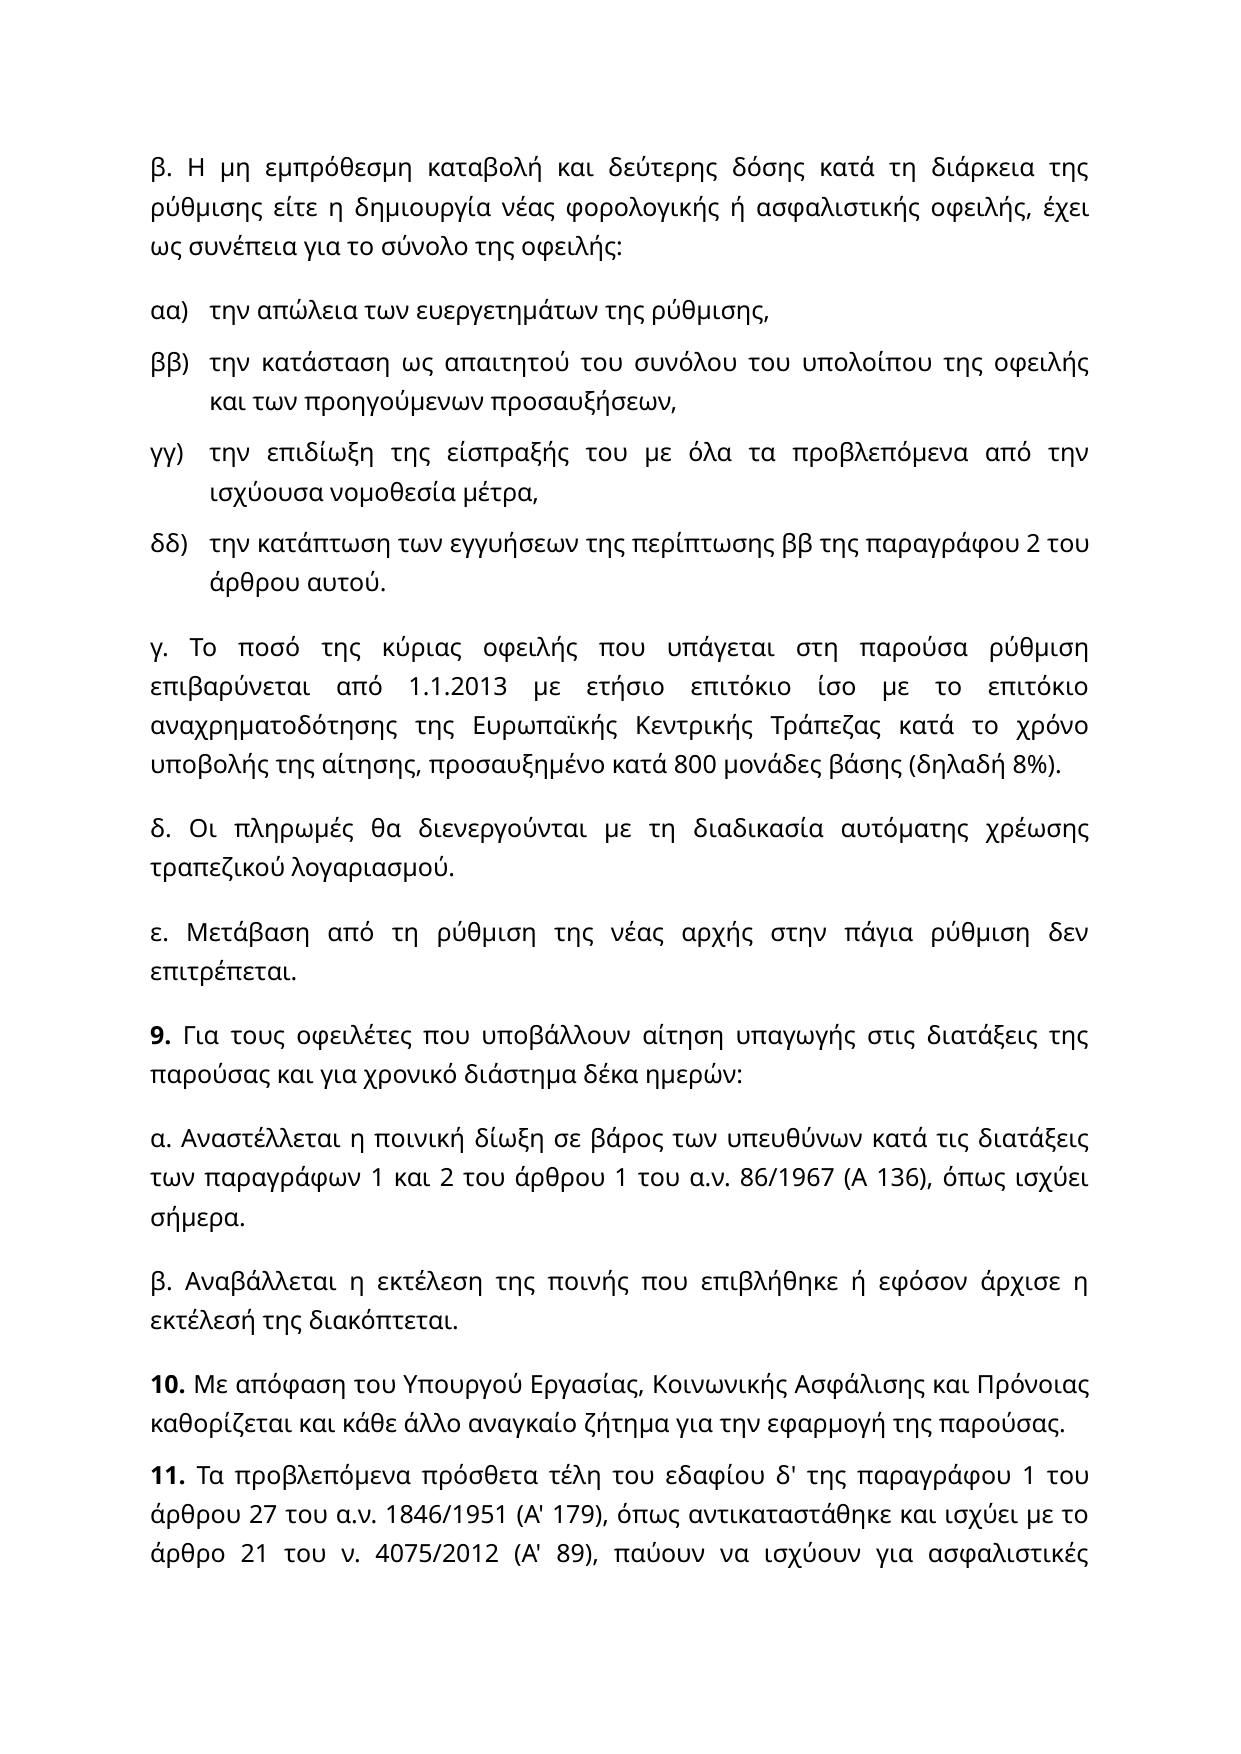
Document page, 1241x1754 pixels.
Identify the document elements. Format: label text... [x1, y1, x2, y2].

list δδ) την κατάπτωση των εγγυήσεων της περίπτωσης ββ της παραγράφου 2 του άρθρου αυτού. [150, 526, 1090, 599]
list γγ) την επιδίωξη της είσπραξής του με όλα τα προβλεπόμενα από την ισχύουσα νομοθεσία μέτρα, [150, 435, 1090, 508]
list ββ) την κατάσταση ως απαιτητού του συνόλου του υπολοίπου της οφειλής και των προηγούμενων προσαυξήσεων, [150, 344, 1090, 417]
text β. Η μη εμπρόθεσμη καταβολή και δεύτερης δόσης κατά τη διάρκεια της ρύθμισης είτε η δημιουργία νέας φορολογικής ή ασφαλιστικής οφειλής, έχει ως συνέπεια για το σύνολο της οφειλής: [150, 150, 1090, 262]
text 11. Τα προβλεπόμενα πρόσθετα τέλη του εδαφίου δ' της παραγράφου 1 του άρθρου 27 του α.ν. 1846/1951 (Α' 179), όπως αντικαταστάθηκε και ισχύει με το άρθρο 21 του ν. 4075/2012 (Α' 89), παύουν να ισχύουν για ασφαλιστικές [150, 1457, 1090, 1570]
text α. Αναστέλλεται η ποινική δίωξη σε βάρος των υπευθύνων κατά τις διατάξεις των παραγράφων 1 και 2 του άρθρου 1 του α.ν. 86/1967 (Α 136), όπως ισχύει σήμερα. [150, 1121, 1090, 1233]
list αα) την απώλεια των ευεργετημάτων της ρύθμισης, [150, 292, 1090, 327]
text β. Αναβάλλεται η εκτέλεση της ποινής που επιβλήθηκε ή εφόσον άρχισε η εκτέλεσή της διακόπτεται. [150, 1263, 1090, 1337]
text ε. Μετάβαση από τη ρύθμιση της νέας αρχής στην πάγια ρύθμιση δεν επιτρέπεται. [150, 914, 1090, 987]
text δ. Οι πληρωμές θα διενεργούνται με τη διαδικασία αυτόματης χρέωσης τραπεζικού λογαριασμού. [150, 811, 1090, 884]
text 10. Με απόφαση του Υπουργού Εργασίας, Κοινωνικής Ασφάλισης και Πρόνοιας καθορίζεται και κάθε άλλο αναγκαίο ζήτημα για την εφαρμογή της παρούσας. [150, 1367, 1090, 1440]
text γ. Το ποσό της κύριας οφειλής που υπάγεται στη παρούσα ρύθμιση επιβαρύνεται από 1.1.2013 με ετήσιο επιτόκιο ίσο με το επιτόκιο αναχρηματοδότησης της Ευρωπαϊκής Κεντρικής Τράπεζας κατά το χρόνο υποβολής της αίτησης, προσαυξημένο κατά 800 μονάδες βάσης (δηλαδή 8%). [150, 629, 1090, 781]
text 9. Για τους οφειλέτες που υποβάλλουν αίτηση υπαγωγής στις διατάξεις της παρούσας και για χρονικό διάστημα δέκα ημερών: [150, 1017, 1090, 1091]
